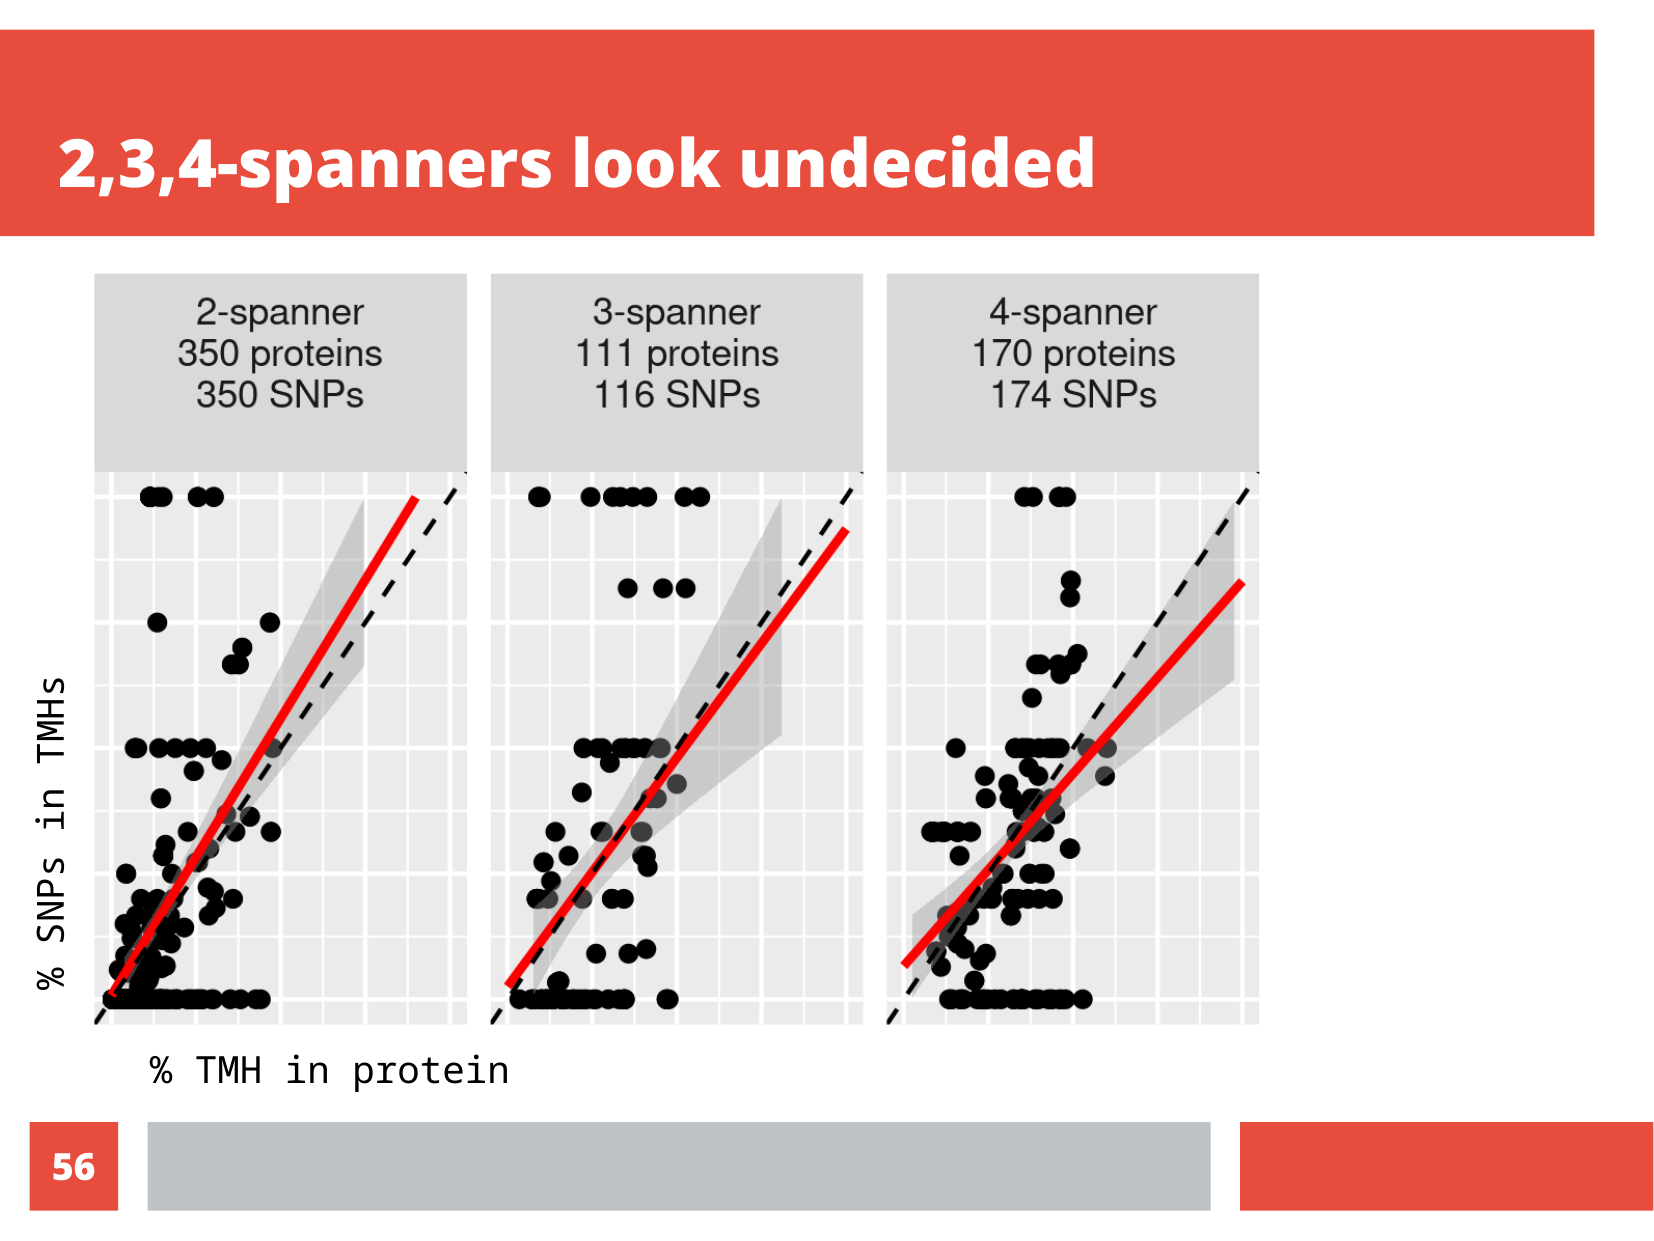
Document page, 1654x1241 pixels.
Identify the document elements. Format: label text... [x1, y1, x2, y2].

text_box % TMH in protein [135, 1036, 751, 1096]
title 2,3,4-spanners look undecided [59, 59, 1595, 207]
picture [90, 255, 1283, 1037]
text_box % SNPs in TMHs [16, 660, 76, 1006]
